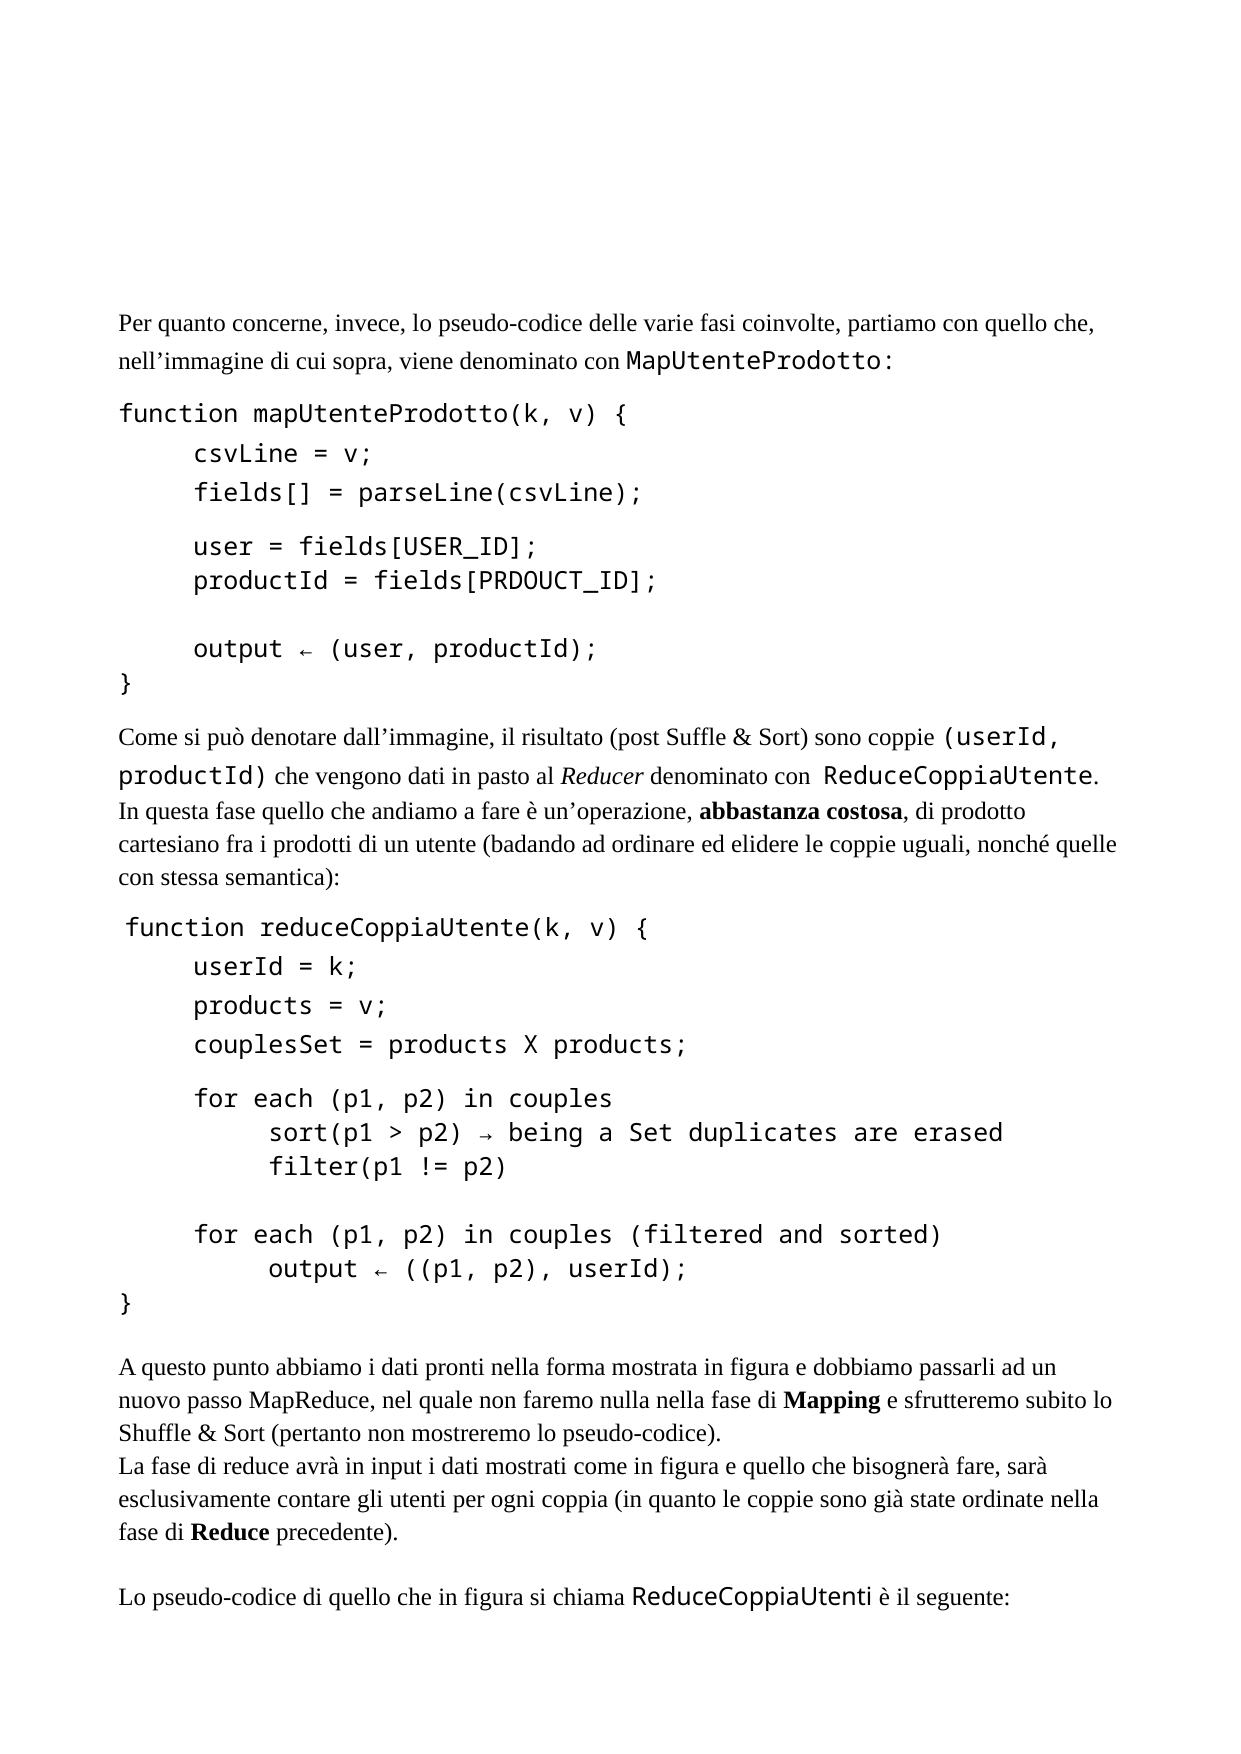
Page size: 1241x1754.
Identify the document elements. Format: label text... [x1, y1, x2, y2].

text La fase di reduce avrà in input i dati mostrati come in figura e quello che bisognerà fare, sarà esclusivamente contare gli utenti per ogni coppia (in quanto le coppie sono già state ordinate nella fase di Reduce precedente). [118, 1451, 1122, 1546]
text filter(p1 != p2) [118, 1149, 1122, 1183]
text productId = fields[PRDOUCT_ID]; [118, 562, 1122, 596]
text Per quanto concerne, invece, lo pseudo-codice delle varie fasi coinvolte, partiamo con quello che, nell’immagine di cui sopra, viene denominato con MapUtenteProdotto: [118, 308, 1122, 376]
text for each (p1, p2) in couples (filtered and sorted) [118, 1217, 1122, 1251]
text for each (p1, p2) in couples [118, 1081, 1122, 1115]
text user = fields[USER_ID]; [118, 528, 1122, 562]
text function reduceCoppiaUtente(k, v) { userId = k; products = v; couplesSet = products X products; [118, 909, 1122, 1061]
text A questo punto abbiamo i dati pronti nella forma mostrata in figura e dobbiamo passarli ad un nuovo passo MapReduce, nel quale non faremo nulla nella fase di Mapping e sfrutteremo subito lo Shuffle & Sort (pertanto non mostreremo lo pseudo-codice). [118, 1352, 1122, 1447]
text Lo pseudo-codice di quello che in figura si chiama ReduceCoppiaUtenti è il seguente: [118, 1579, 1122, 1613]
text output ← ((p1, p2), userId); [118, 1251, 1122, 1285]
text } [118, 1285, 1122, 1319]
text Come si può denotare dall’immagine, il risultato (post Suffle & Sort) sono coppie (userId, productId) che vengono dati in pasto al Reducer denominato con ReduceCoppiaUtente. In questa fase quello che andiamo a fare è un’operazione, abbastanza costosa, di prodotto cartesiano fra i prodotti di un utente (badando ad ordinare ed elidere le coppie uguali, nonché quelle con stessa semantica): [118, 718, 1122, 891]
text sort(p1 > p2) → being a Set duplicates are erased [118, 1115, 1122, 1149]
text function mapUtenteProdotto(k, v) { csvLine = v; fields[] = parseLine(csvLine); [118, 396, 1122, 508]
text output ← (user, productId); [118, 630, 1122, 664]
text } [118, 664, 1122, 698]
